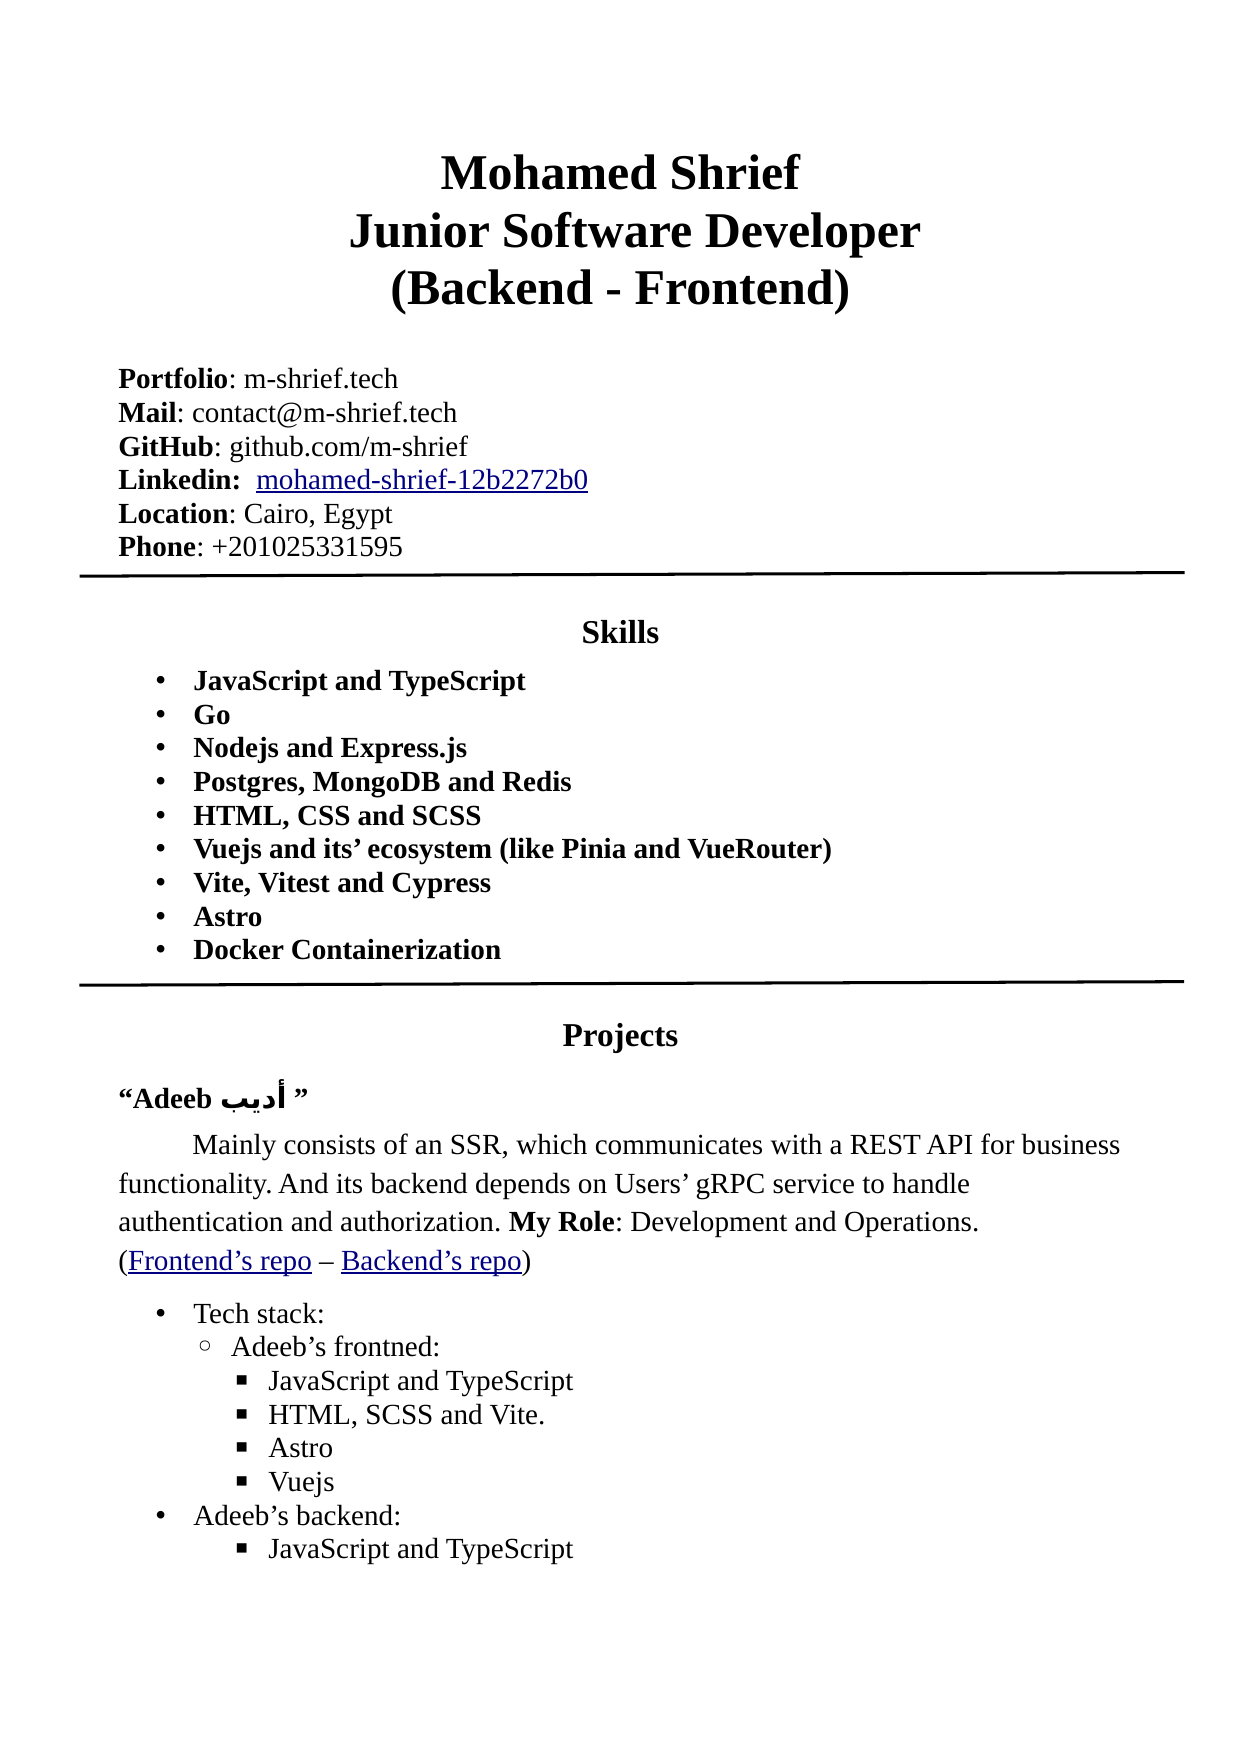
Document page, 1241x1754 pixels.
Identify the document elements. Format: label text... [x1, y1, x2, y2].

list Tech stack: [156, 1296, 1122, 1329]
text Phone: +201025331595 [118, 529, 1122, 563]
subtitle Projects [118, 1016, 1122, 1054]
list Nodejs and Express.js [156, 731, 1122, 764]
list Astro [156, 899, 1122, 932]
list Vite, Vitest and Cypress [156, 865, 1122, 899]
list Docker Containerization [156, 932, 1122, 966]
list Postgres, MongoDB and Redis [156, 764, 1122, 798]
list Adeeb’s backend: [156, 1498, 1122, 1531]
list Adeeb’s frontned: [193, 1329, 1122, 1363]
text Portfolio: m-shrief.tech [118, 362, 1122, 395]
list HTML, SCSS and Vite. [231, 1397, 1122, 1431]
text Mainly consists of an SSR, which communicates with a REST API for business functionality. And its backend depends on Users’ gRPC service to handle authentication and authorization. My Role: Development and Operations. (Frontend’s repo – Backend’s repo) [118, 1127, 1122, 1276]
subtitle Skills [118, 612, 1122, 651]
list JavaScript and TypeScript [231, 1531, 1122, 1565]
text Linkedin: mohamed-shrief-12b2272b0 [118, 462, 1122, 496]
subtitle “Adeeb أديب ” [118, 1081, 1122, 1115]
list Vuejs [231, 1464, 1122, 1498]
subtitle Mohamed Shrief - Junior Software Developer (Backend - Frontend) [118, 143, 1122, 316]
list JavaScript and TypeScript [231, 1363, 1122, 1397]
list Go [156, 697, 1122, 731]
text Mail: contact@m-shrief.tech [118, 395, 1122, 429]
list JavaScript and TypeScript [156, 663, 1122, 697]
text GitHub: github.com/m-shrief [118, 429, 1122, 462]
text Location: Cairo, Egypt [118, 496, 1122, 529]
list HTML, CSS and SCSS [156, 798, 1122, 832]
list Astro [231, 1431, 1122, 1464]
list Vuejs and its’ ecosystem (like Pinia and VueRouter) [156, 832, 1122, 865]
